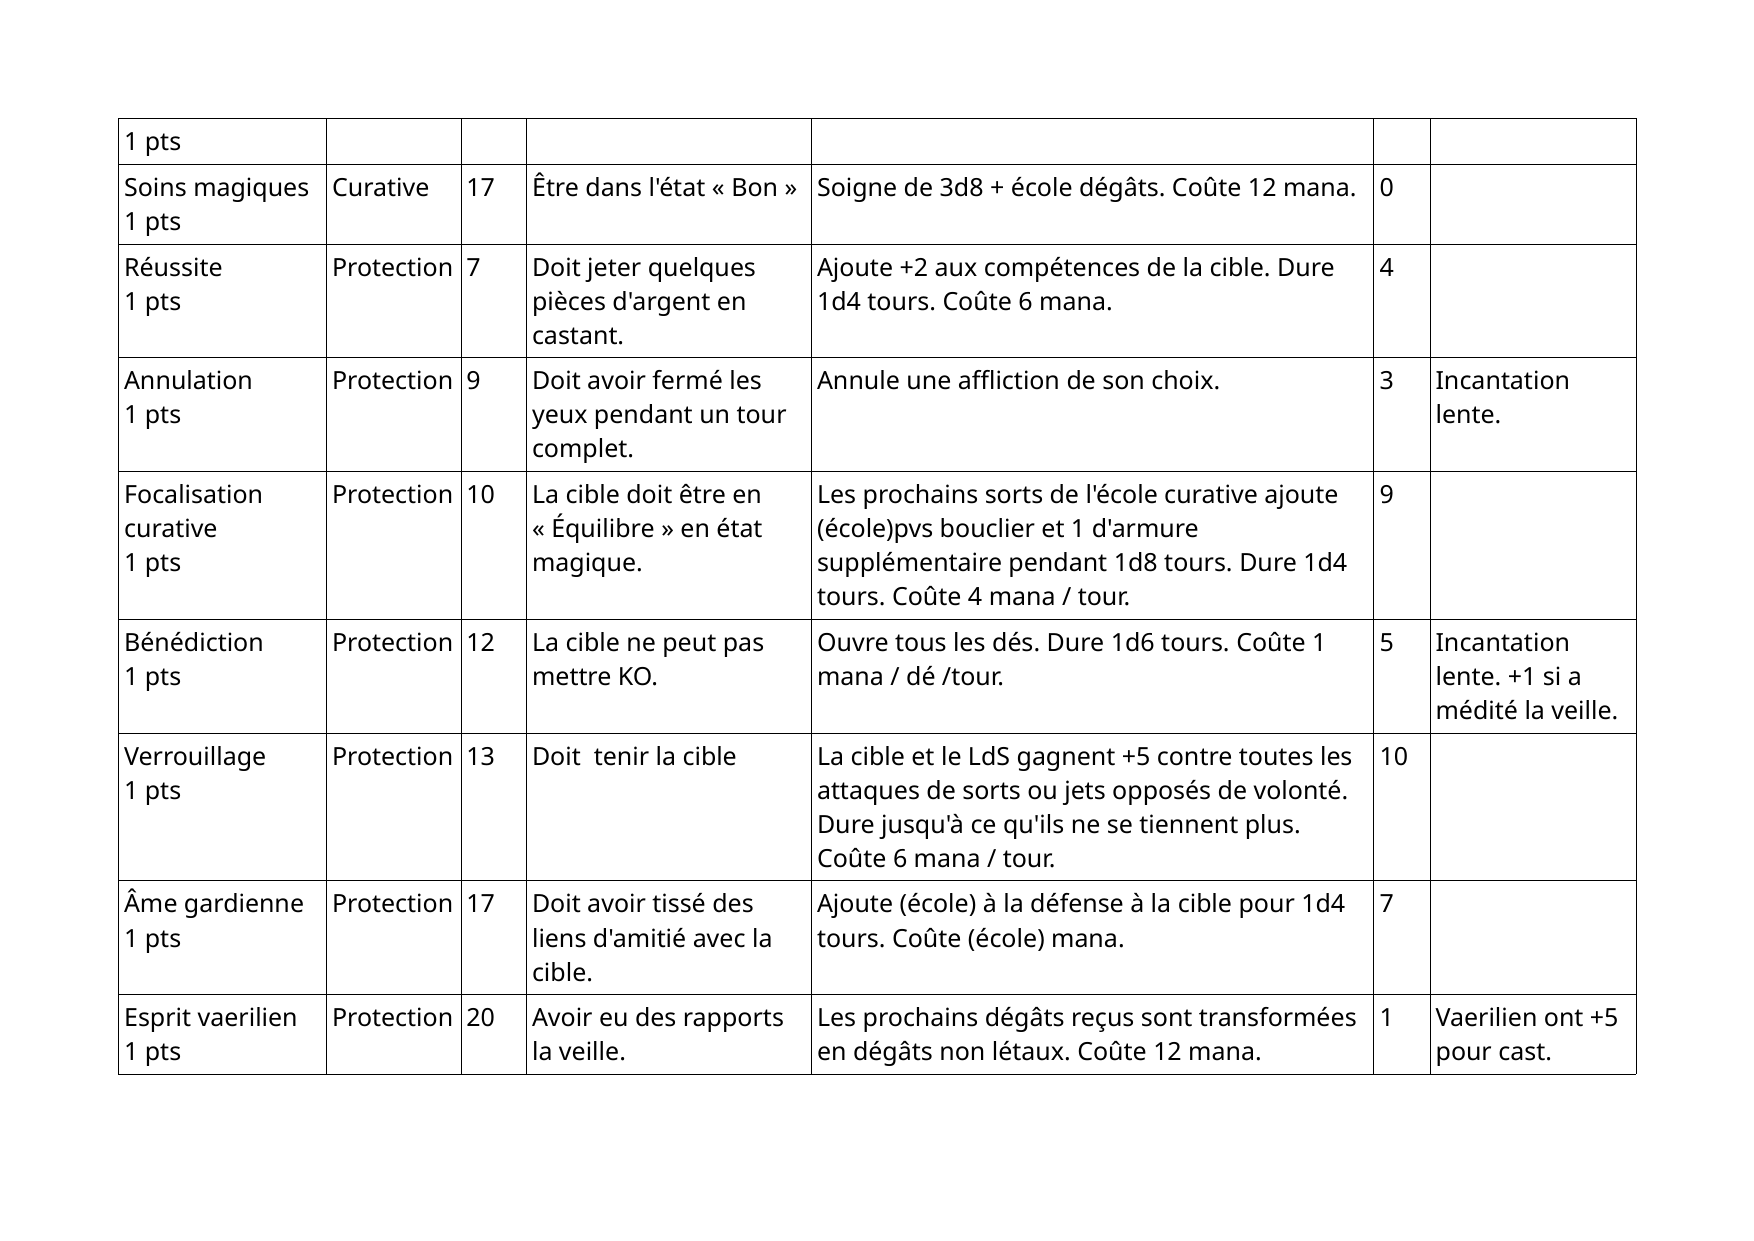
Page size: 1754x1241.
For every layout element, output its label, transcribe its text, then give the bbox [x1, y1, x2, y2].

table_cell Focalisation curative 1 pts [119, 472, 326, 619]
table_cell 0 [1374, 165, 1430, 243]
table_cell 12 [462, 620, 526, 732]
table_cell [1431, 119, 1636, 164]
table_cell Les prochains sorts de l'école curative ajoute (école)pvs bouclier et 1 d'armure supplémentaire pendant 1d8 tours. Dure 1d4 tours. Coûte 4 mana / tour. [812, 472, 1373, 619]
table_cell [1374, 119, 1430, 164]
table_cell Doit jeter quelques pièces d'argent en castant. [527, 245, 811, 357]
table_cell Doit tenir la cible [527, 734, 811, 880]
table_cell Esprit vaerilien 1 pts [119, 995, 326, 1074]
table_cell 20 [462, 995, 526, 1074]
table_cell La cible doit être en « Équilibre » en état magique. [527, 472, 811, 619]
table_cell Curative [327, 165, 461, 243]
table_cell [327, 119, 461, 164]
table_cell 9 [462, 358, 526, 471]
table_cell Les prochains dégâts reçus sont transformées en dégâts non létaux. Coûte 12 mana. [812, 995, 1373, 1074]
table_cell Protection [327, 472, 461, 619]
table_cell Ajoute +2 aux compétences de la cible. Dure 1d4 tours. Coûte 6 mana. [812, 245, 1373, 357]
table_cell [1431, 472, 1636, 619]
table_cell 17 [462, 881, 526, 994]
table_cell Avoir eu des rapports la veille. [527, 995, 811, 1074]
table_cell Protection [327, 620, 461, 732]
table_cell 7 [462, 245, 526, 357]
table_cell 10 [1374, 734, 1430, 880]
table_cell Annule une affliction de son choix. [812, 358, 1373, 471]
table_cell Ajoute (école) à la défense à la cible pour 1d4 tours. Coûte (école) mana. [812, 881, 1373, 994]
table_cell [462, 119, 526, 164]
table_cell Verrouillage 1 pts [119, 734, 326, 880]
table_cell Être dans l'état « Bon » [527, 165, 811, 243]
table_cell La cible ne peut pas mettre KO. [527, 620, 811, 732]
table_cell [812, 119, 1373, 164]
table_cell 17 [462, 165, 526, 243]
table_cell Protection [327, 245, 461, 357]
table_cell [1431, 881, 1636, 994]
table_cell La cible et le LdS gagnent +5 contre toutes les attaques de sorts ou jets opposés de volonté. Dure jusqu'à ce qu'ils ne se tiennent plus. Coûte 6 mana / tour. [812, 734, 1373, 880]
table_cell 9 [1374, 472, 1430, 619]
table_cell Âme gardienne 1 pts [119, 881, 326, 994]
table_cell Incantation lente. [1431, 358, 1636, 471]
table_cell [1431, 165, 1636, 243]
table_cell Doit avoir tissé des liens d'amitié avec la cible. [527, 881, 811, 994]
table_cell 3 [1374, 358, 1430, 471]
table_cell 10 [462, 472, 526, 619]
table_cell 13 [462, 734, 526, 880]
table_cell Soins magiques 1 pts [119, 165, 326, 243]
table_cell Doit avoir fermé les yeux pendant un tour complet. [527, 358, 811, 471]
table_cell 1 [1374, 995, 1430, 1074]
table_cell [527, 119, 811, 164]
table_cell Protection [327, 734, 461, 880]
table_cell Vaerilien ont +5 pour cast. [1431, 995, 1636, 1074]
table_cell [1431, 245, 1636, 357]
table_cell 4 [1374, 245, 1430, 357]
table_cell 5 [1374, 620, 1430, 732]
table_cell Protection [327, 995, 461, 1074]
table_cell Incantation lente. +1 si a médité la veille. [1431, 620, 1636, 732]
table_cell 7 [1374, 881, 1430, 994]
table_cell Ouvre tous les dés. Dure 1d6 tours. Coûte 1 mana / dé /tour. [812, 620, 1373, 732]
table_cell Protection [327, 881, 461, 994]
table_cell Annulation 1 pts [119, 358, 326, 471]
table_cell Bénédiction 1 pts [119, 620, 326, 732]
table_cell 1 pts [119, 119, 326, 164]
table_cell Protection [327, 358, 461, 471]
table_cell Réussite 1 pts [119, 245, 326, 357]
table_cell [1431, 734, 1636, 880]
table_cell Soigne de 3d8 + école dégâts. Coûte 12 mana. [812, 165, 1373, 243]
